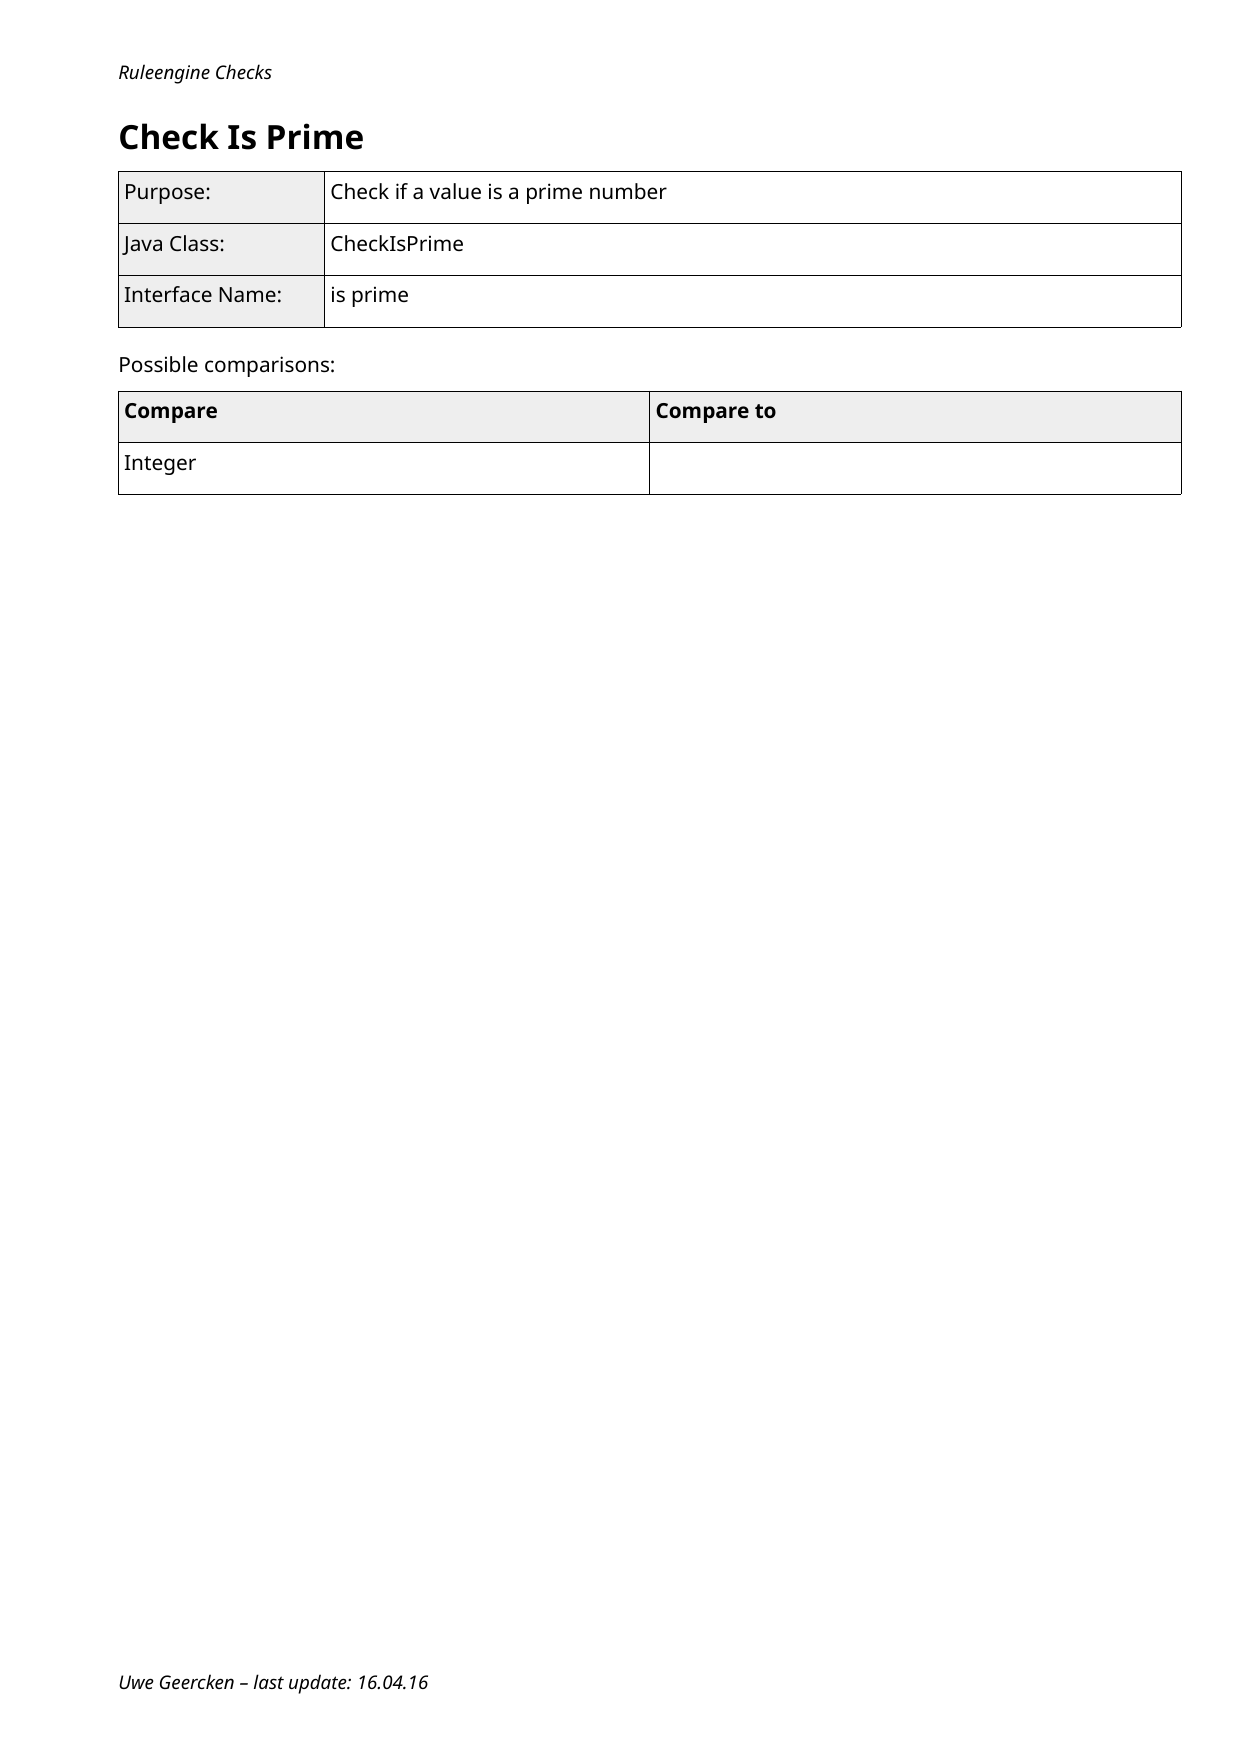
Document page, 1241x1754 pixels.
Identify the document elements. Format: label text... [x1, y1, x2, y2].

table_cell Interface Name: [119, 276, 324, 327]
table_header Compare to [650, 392, 1181, 442]
table_header Purpose: [119, 172, 324, 223]
table_header Check if a value is a prime number [325, 172, 1181, 223]
table_cell is prime [325, 276, 1181, 327]
text Possible comparisons: [118, 350, 1181, 379]
table_cell Integer [119, 443, 649, 494]
text Check Is Prime [118, 114, 1181, 159]
table_cell CheckIsPrime [325, 224, 1181, 275]
table_cell Java Class: [119, 224, 324, 275]
table_header Compare [119, 392, 649, 442]
table_cell [650, 443, 1181, 494]
